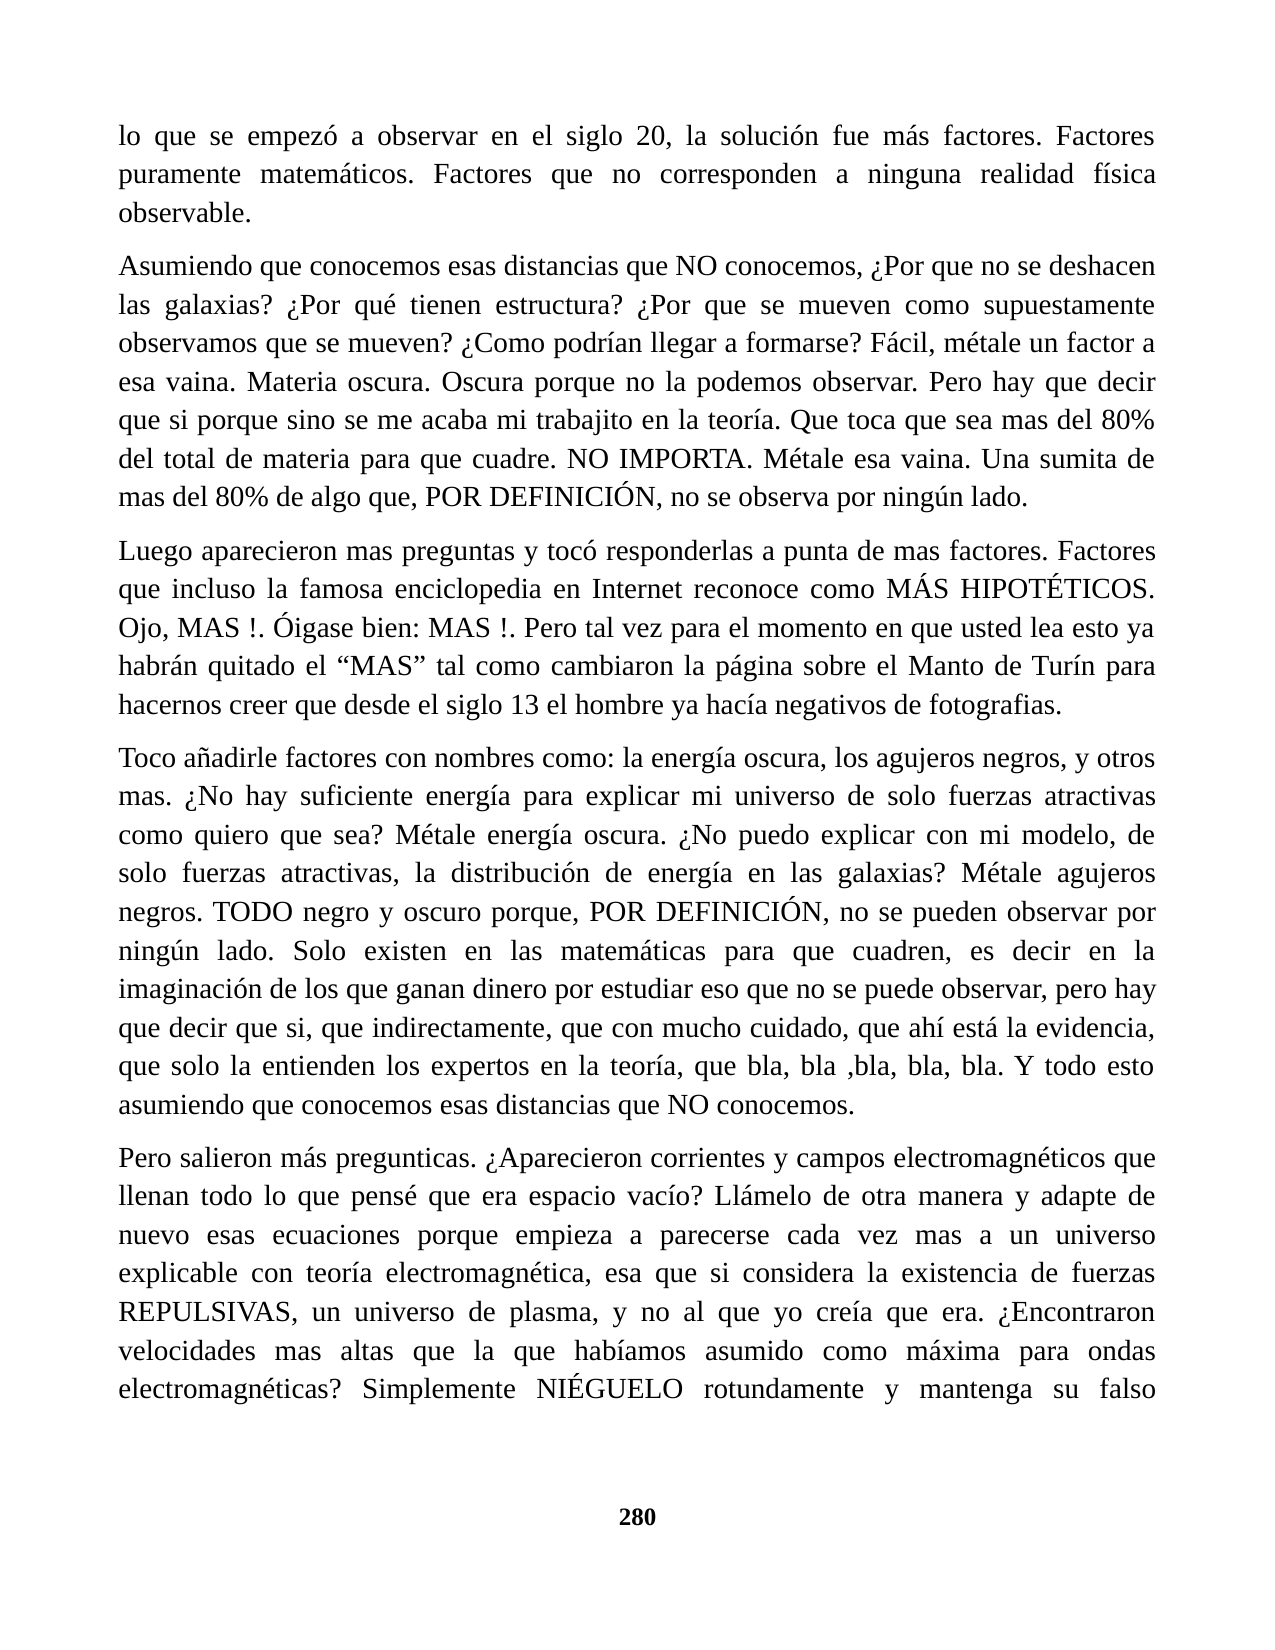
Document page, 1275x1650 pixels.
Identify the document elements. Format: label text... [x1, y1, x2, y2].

text lo que se empezó a observar en el siglo 20, la solución fue más factores. Factores puramente matemáticos. Factores que no corresponden a ninguna realidad física observable. [118, 118, 1157, 229]
text Toco añadirle factores con nombres como: la energía oscura, los agujeros negros, y otros mas. ¿No hay suficiente energía para explicar mi universo de solo fuerzas atractivas como quiero que sea? Métale energía oscura. ¿No puedo explicar con mi modelo, de solo fuerzas atractivas, la distribución de energía en las galaxias? Métale agujeros negros. TODO negro y oscuro porque, POR DEFINICIÓN, no se pueden observar por ningún lado. Solo existen en las matemáticas para que cuadren, es decir en la imaginación de los que ganan dinero por estudiar eso que no se puede observar, pero hay que decir que si, que indirectamente, que con mucho cuidado, que ahí está la evidencia, que solo la entienden los expertos en la teoría, que bla, bla ,bla, bla, bla. Y todo esto asumiendo que conocemos esas distancias que NO conocemos. [118, 740, 1157, 1120]
text Luego aparecieron mas preguntas y tocó responderlas a punta de mas factores. Factores que incluso la famosa enciclopedia en Internet reconoce como MÁS HIPOTÉTICOS. Ojo, MAS !. Óigase bien: MAS !. Pero tal vez para el momento en que usted lea esto ya habrán quitado el “MAS” tal como cambiaron la página sobre el Manto de Turín para hacernos creer que desde el siglo 13 el hombre ya hacía negativos de fotografias. [118, 533, 1157, 720]
text Pero salieron más pregunticas. ¿Aparecieron corrientes y campos electromagnéticos que llenan todo lo que pensé que era espacio vacío? Llámelo de otra manera y adapte de nuevo esas ecuaciones porque empieza a parecerse cada vez mas a un universo explicable con teoría electromagnética, esa que si considera la existencia de fuerzas REPULSIVAS, un universo de plasma, y no al que yo creía que era. ¿Encontraron velocidades mas altas que la que habíamos asumido como máxima para ondas electromagnéticas? Simplemente NIÉGUELO rotundamente y mantenga su falso [118, 1140, 1157, 1405]
text Asumiendo que conocemos esas distancias que NO conocemos, ¿Por que no se deshacen las galaxias? ¿Por qué tienen estructura? ¿Por que se mueven como supuestamente observamos que se mueven? ¿Como podrían llegar a formarse? Fácil, métale un factor a esa vaina. Materia oscura. Oscura porque no la podemos observar. Pero hay que decir que si porque sino se me acaba mi trabajito en la teoría. Que toca que sea mas del 80% del total de materia para que cuadre. NO IMPORTA. Métale esa vaina. Una sumita de mas del 80% de algo que, POR DEFINICIÓN, no se observa por ningún lado. [118, 248, 1157, 513]
